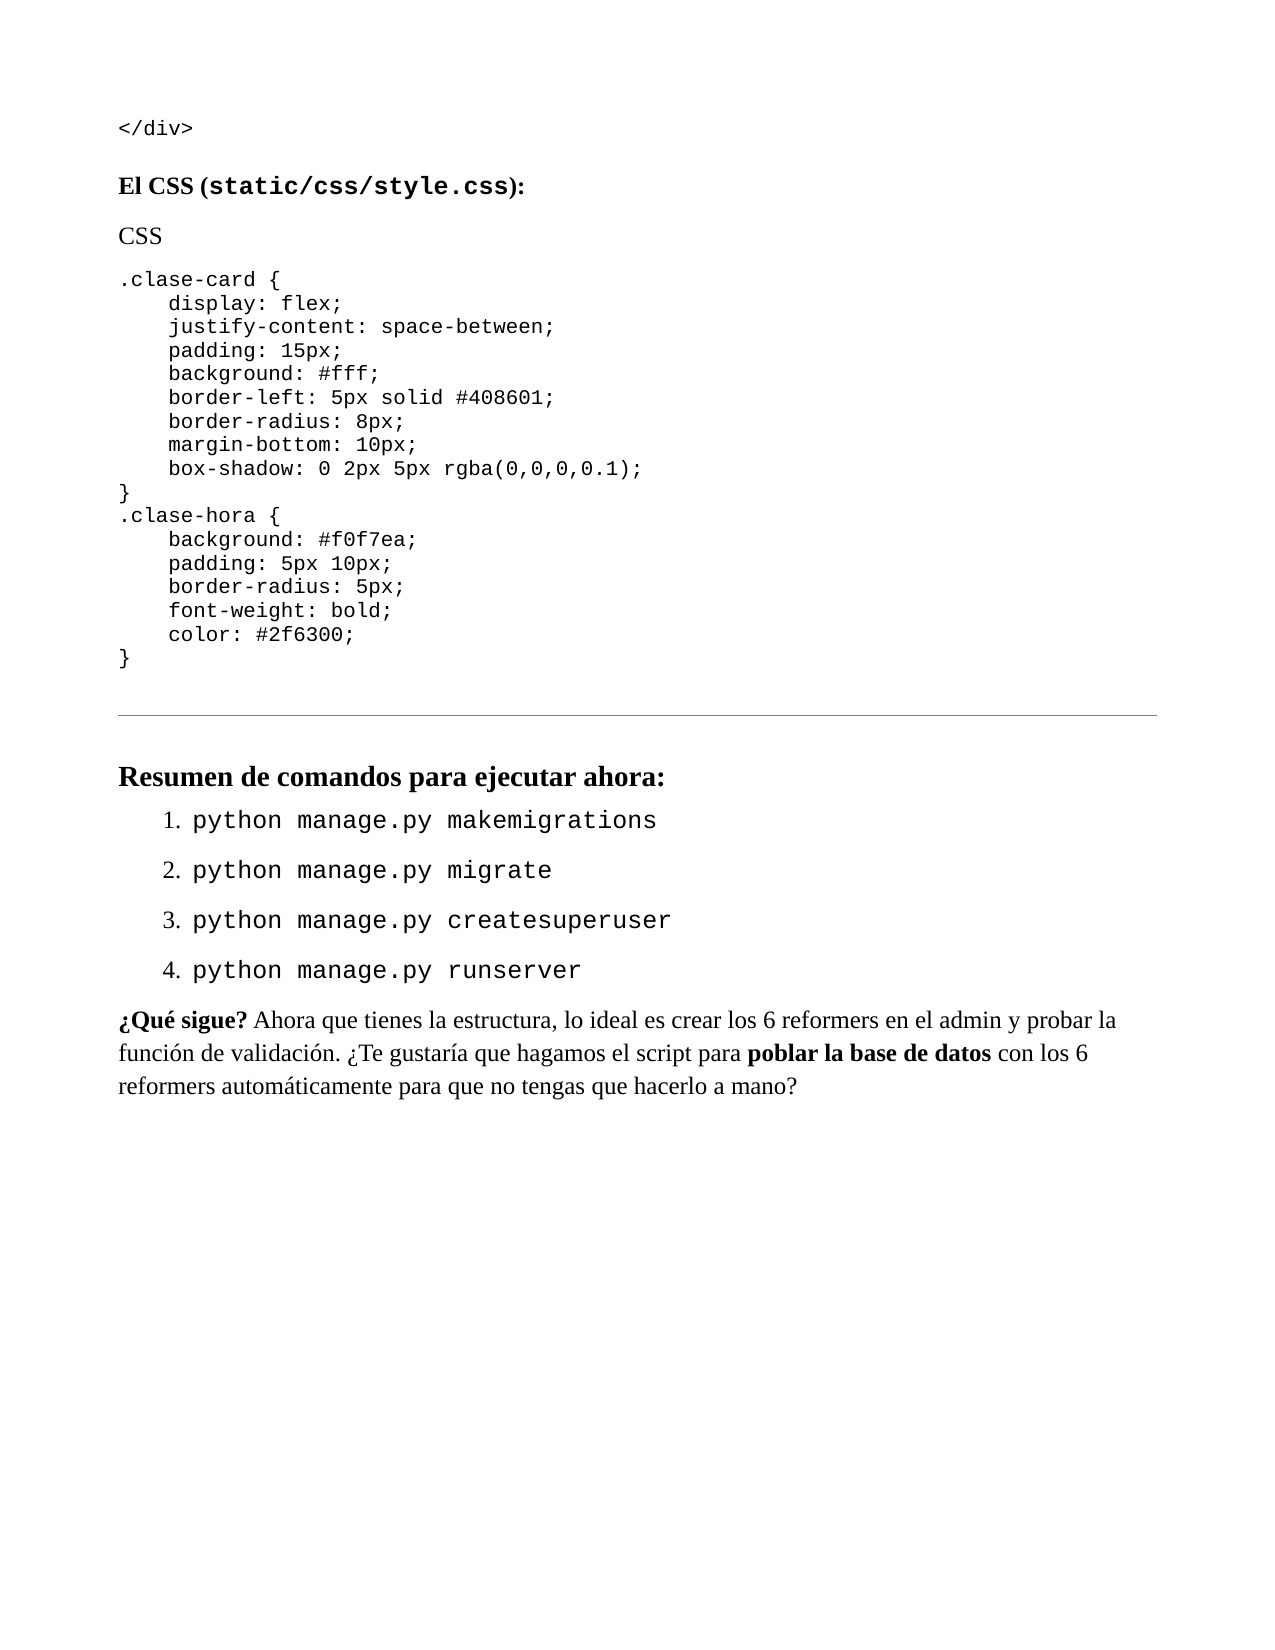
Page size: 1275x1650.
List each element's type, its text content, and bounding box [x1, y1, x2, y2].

text box-shadow: 0 2px 5px rgba(0,0,0,0.1); [118, 458, 1157, 482]
text padding: 5px 10px; [118, 553, 1157, 576]
text background: #fff; [118, 363, 1157, 387]
list python manage.py migrate [162, 855, 1157, 886]
text justify-content: space-between; [118, 316, 1157, 340]
text padding: 15px; [118, 340, 1157, 363]
text } [118, 647, 1157, 671]
text ¿Qué sigue? Ahora que tienes la estructura, lo ideal es crear los 6 reformers en el admin y probar la función de validación. ¿Te gustaría que hagamos el script para poblar la base de datos con los 6 reformers automáticamente para que no tengas que hacerlo a mano? [118, 1005, 1157, 1100]
text display: flex; [118, 292, 1157, 316]
text background: #f0f7ea; [118, 529, 1157, 553]
list python manage.py runserver [162, 955, 1157, 986]
text font-weight: bold; [118, 600, 1157, 623]
text border-radius: 8px; [118, 411, 1157, 434]
text margin-bottom: 10px; [118, 434, 1157, 458]
text .clase-hora { [118, 505, 1157, 529]
text El CSS (static/css/style.css): [118, 171, 1157, 202]
list python manage.py createsuperuser [162, 905, 1157, 936]
text border-left: 5px solid #408601; [118, 387, 1157, 411]
text .clase-card { [118, 269, 1157, 292]
text } [118, 482, 1157, 505]
list python manage.py makemigrations [162, 805, 1157, 836]
subtitle Resumen de comandos para ejecutar ahora: [118, 759, 1157, 793]
text border-radius: 5px; [118, 576, 1157, 600]
text color: #2f6300; [118, 623, 1157, 647]
text CSS [118, 221, 1157, 250]
text </div> [118, 118, 1157, 142]
